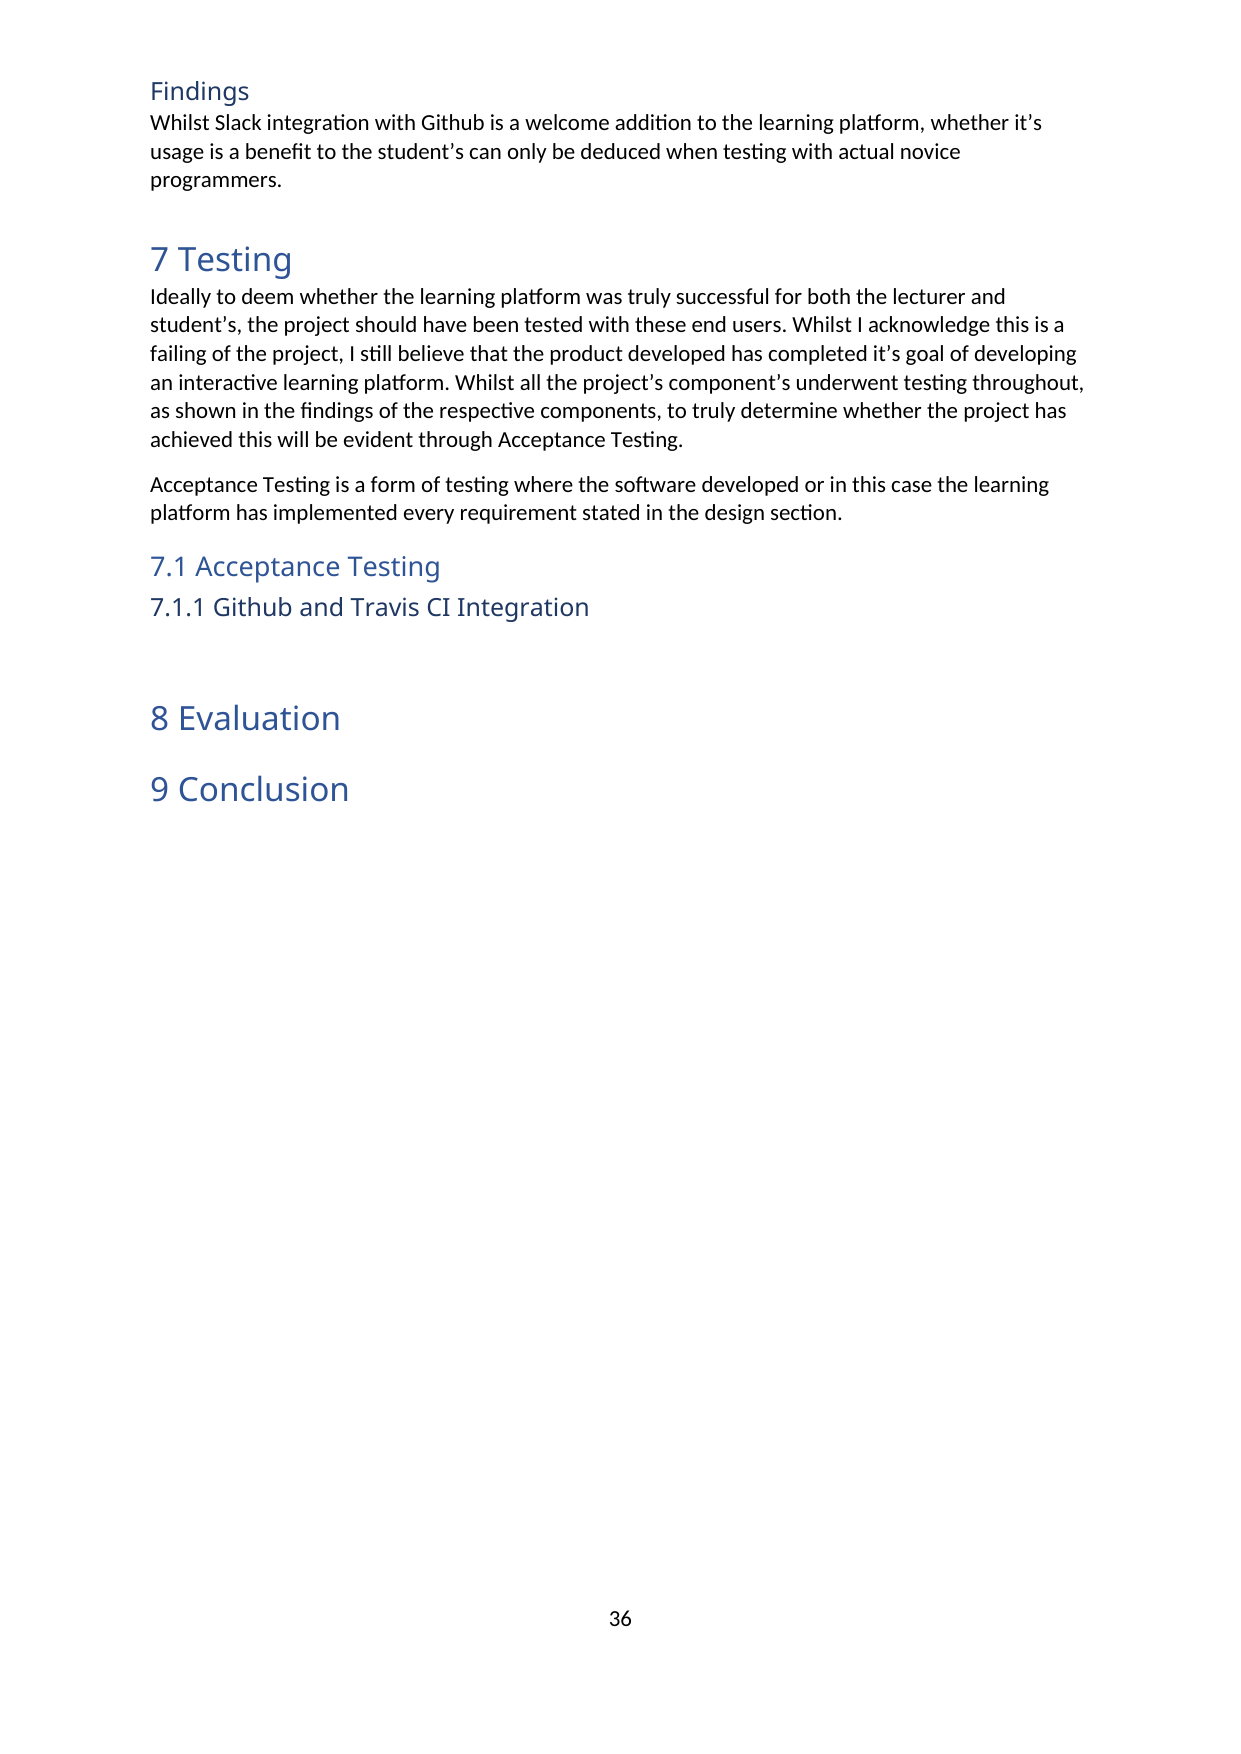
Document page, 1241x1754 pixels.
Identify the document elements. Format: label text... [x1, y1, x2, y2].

text Acceptance Testing is a form of testing where the software developed or in this case the learning platform has implemented every requirement stated in the design section. [150, 470, 1090, 526]
subtitle 8 Evaluation [150, 694, 1090, 740]
subtitle 7.1.1 Github and Travis CI Integration [150, 589, 1090, 624]
subtitle 7 Testing [150, 236, 1090, 281]
text Whilst Slack integration with Github is a welcome addition to the learning platform, whether it’s usage is a benefit to the student’s can only be deduced when testing with actual novice programmers. [150, 108, 1090, 193]
subtitle 7.1 Acceptance Testing [150, 548, 1090, 585]
subtitle Findings [150, 74, 1090, 108]
subtitle 9 Conclusion [150, 766, 1090, 811]
text Ideally to deem whether the learning platform was truly successful for both the lecturer and student’s, the project should have been tested with these end users. Whilst I acknowledge this is a failing of the project, I still believe that the product developed has completed it’s goal of developing an interactive learning platform. Whilst all the project’s component’s underwent testing throughout, as shown in the findings of the respective components, to truly determine whether the project has achieved this will be evident through Acceptance Testing. [150, 282, 1090, 453]
